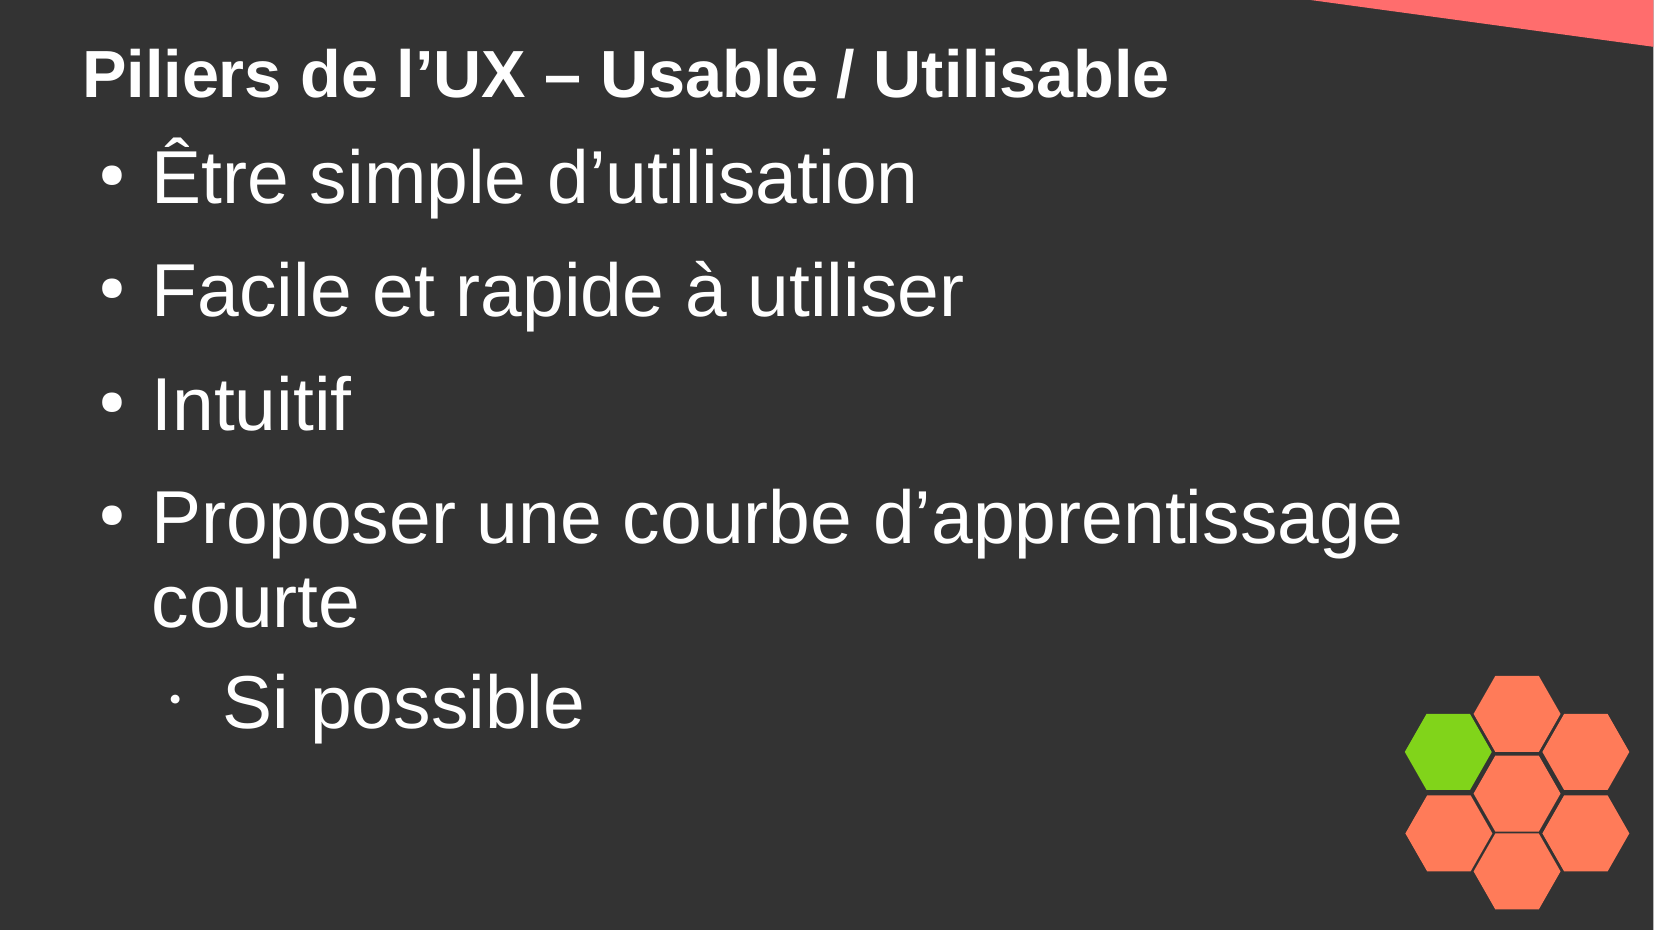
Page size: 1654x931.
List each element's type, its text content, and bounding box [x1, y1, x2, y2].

text_box [1473, 755, 1561, 832]
text_box [1473, 675, 1561, 752]
text_box [1542, 795, 1630, 872]
list Être simple d’utilisation Facile et rapide à utiliser Intuitif Proposer une courbe d’apprentissage courte Si possible [80, 135, 1620, 827]
title Piliers de l’UX – Usable / Utilisable [82, 37, 1571, 114]
text_box [1405, 795, 1561, 910]
text_box [1404, 713, 1492, 790]
text_box [1310, 0, 1654, 47]
text_box [1542, 713, 1630, 790]
